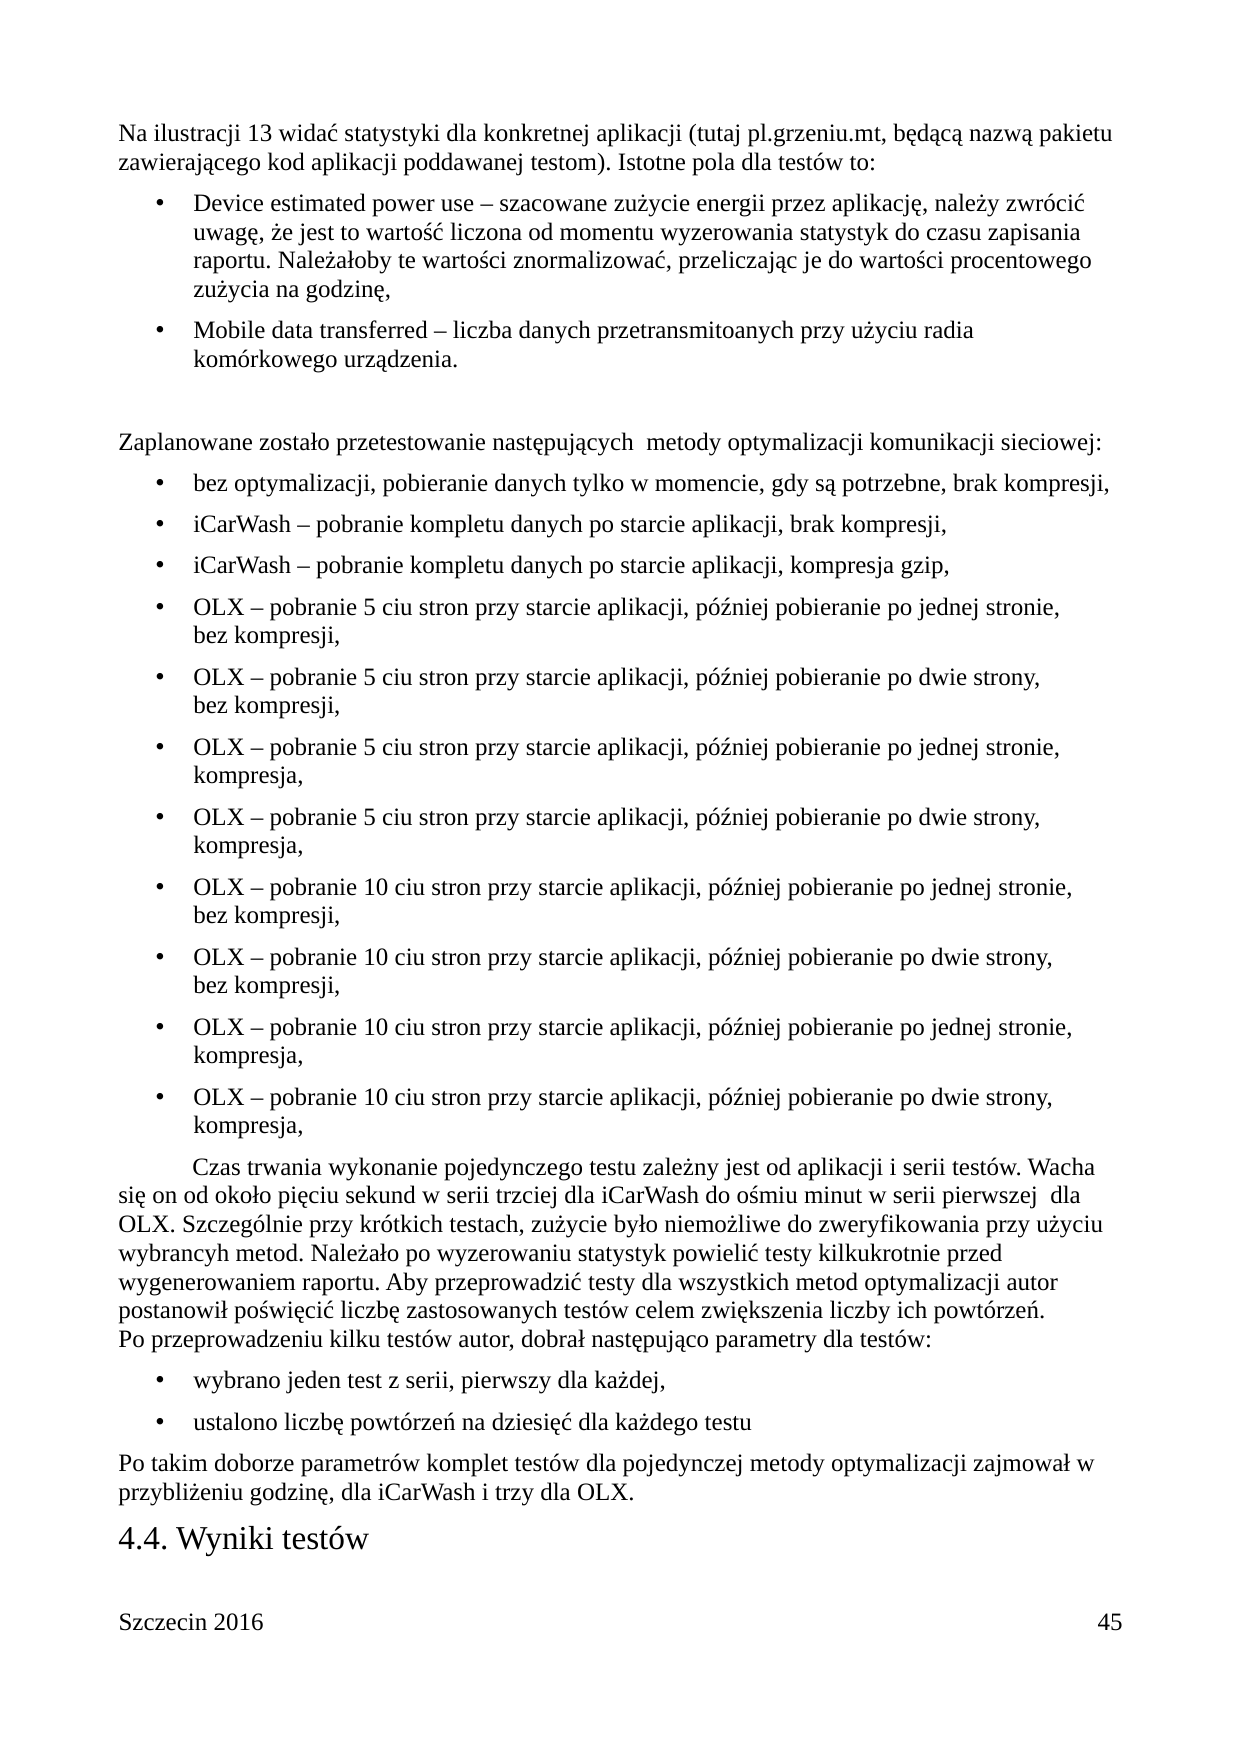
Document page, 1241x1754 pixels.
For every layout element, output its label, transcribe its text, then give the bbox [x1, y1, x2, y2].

subtitle OLX – pobranie 5 ciu stron przy starcie aplikacji, później pobieranie po jednej stronie, kompresja, [156, 732, 1122, 789]
subtitle Czas trwania wykonanie pojedynczego testu zależny jest od aplikacji i serii testów. Wacha się on od około pięciu sekund w serii trzciej dla iCarWash do ośmiu minut w serii pierwszej dla OLX. Szczególnie przy krótkich testach, zużycie było niemożliwe do zweryfikowania przy użyciu wybrancyh metod. Należało po wyzerowaniu statystyk powielić testy kilkukrotnie przed wygenerowaniem raportu. Aby przeprowadzić testy dla wszystkich metod optymalizacji autor postanowił poświęcić liczbę zastosowanych testów celem zwiększenia liczby ich powtórzeń. Po przeprowadzeniu kilku testów autor, dobrał następująco parametry dla testów: [118, 1152, 1122, 1353]
subtitle Device estimated power use – szacowane zużycie energii przez aplikację, należy zwrócić uwagę, że jest to wartość liczona od momentu wyzerowania statystyk do czasu zapisania raportu. Należałoby te wartości znormalizować, przeliczając je do wartości procentowego zużycia na godzinę, [156, 188, 1122, 303]
subtitle OLX – pobranie 5 ciu stron przy starcie aplikacji, później pobieranie po jednej stronie, bez kompresji, [156, 592, 1122, 649]
subtitle Zaplanowane zostało przetestowanie następujących metody optymalizacji komunikacji sieciowej: [118, 427, 1122, 456]
subtitle bez optymalizacji, pobieranie danych tylko w momencie, gdy są potrzebne, brak kompresji, [156, 468, 1122, 497]
subtitle 4.4. Wyniki testów [118, 1518, 1122, 1556]
subtitle OLX – pobranie 5 ciu stron przy starcie aplikacji, później pobieranie po dwie strony, bez kompresji, [156, 662, 1122, 719]
subtitle OLX – pobranie 10 ciu stron przy starcie aplikacji, później pobieranie po dwie strony, kompresja, [156, 1082, 1122, 1139]
subtitle iCarWash – pobranie kompletu danych po starcie aplikacji, kompresja gzip, [156, 551, 1122, 579]
subtitle iCarWash – pobranie kompletu danych po starcie aplikacji, brak kompresji, [156, 509, 1122, 538]
subtitle Po takim doborze parametrów komplet testów dla pojedynczej metody optymalizacji zajmował w przybliżeniu godzinę, dla iCarWash i trzy dla OLX. [118, 1448, 1122, 1506]
subtitle OLX – pobranie 10 ciu stron przy starcie aplikacji, później pobieranie po jednej stronie, bez kompresji, [156, 872, 1122, 929]
subtitle ustalono liczbę powtórzeń na dziesięć dla każdego testu [156, 1407, 1122, 1436]
subtitle Mobile data transferred – liczba danych przetransmitoanych przy użyciu radia komórkowego urządzenia. [156, 316, 1122, 373]
subtitle OLX – pobranie 10 ciu stron przy starcie aplikacji, później pobieranie po jednej stronie, kompresja, [156, 1012, 1122, 1069]
subtitle Na ilustracji 13 widać statystyki dla konkretnej aplikacji (tutaj pl.grzeniu.mt, będącą nazwą pakietu zawierającego kod aplikacji poddawanej testom). Istotne pola dla testów to: [118, 118, 1122, 176]
subtitle OLX – pobranie 10 ciu stron przy starcie aplikacji, później pobieranie po dwie strony, bez kompresji, [156, 942, 1122, 999]
subtitle wybrano jeden test z serii, pierwszy dla każdej, [156, 1366, 1122, 1394]
subtitle OLX – pobranie 5 ciu stron przy starcie aplikacji, później pobieranie po dwie strony, kompresja, [156, 802, 1122, 859]
